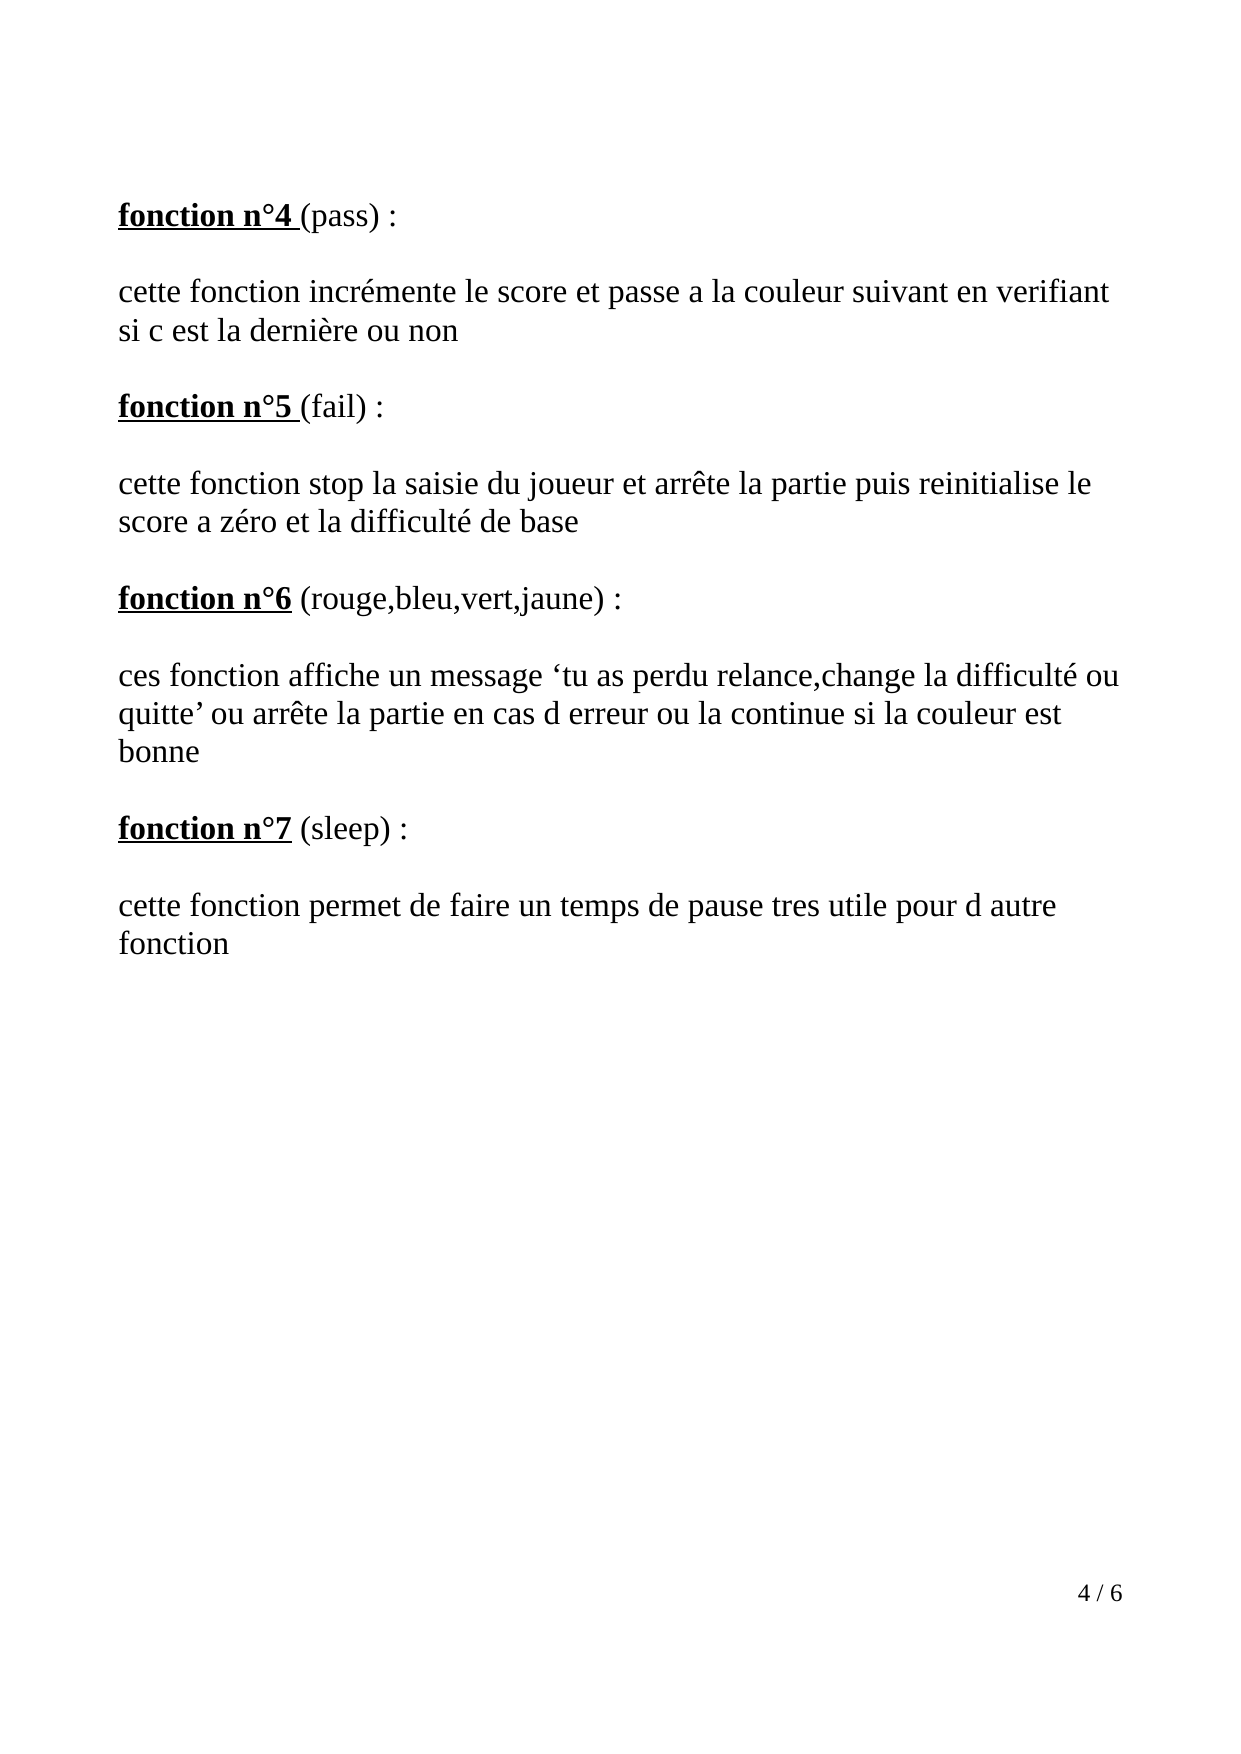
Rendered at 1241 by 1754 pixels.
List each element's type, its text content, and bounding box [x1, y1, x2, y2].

text cette fonction permet de faire un temps de pause tres utile pour d autre fonction [118, 885, 1122, 961]
text fonction n°4 (pass) : [118, 195, 1122, 233]
text cette fonction stop la saisie du joueur et arrête la partie puis reinitialise le score a zéro et la difficulté de base [118, 463, 1122, 540]
text ces fonction affiche un message ‘tu as perdu relance,change la difficulté ou quitte’ ou arrête la partie en cas d erreur ou la continue si la couleur est bonne [118, 655, 1122, 770]
text fonction n°6 (rouge,bleu,vert,jaune) : [118, 578, 1122, 616]
text cette fonction incrémente le score et passe a la couleur suivant en verifiant si c est la dernière ou non [118, 271, 1122, 348]
text fonction n°7 (sleep) : [118, 808, 1122, 846]
text fonction n°5 (fail) : [118, 386, 1122, 425]
